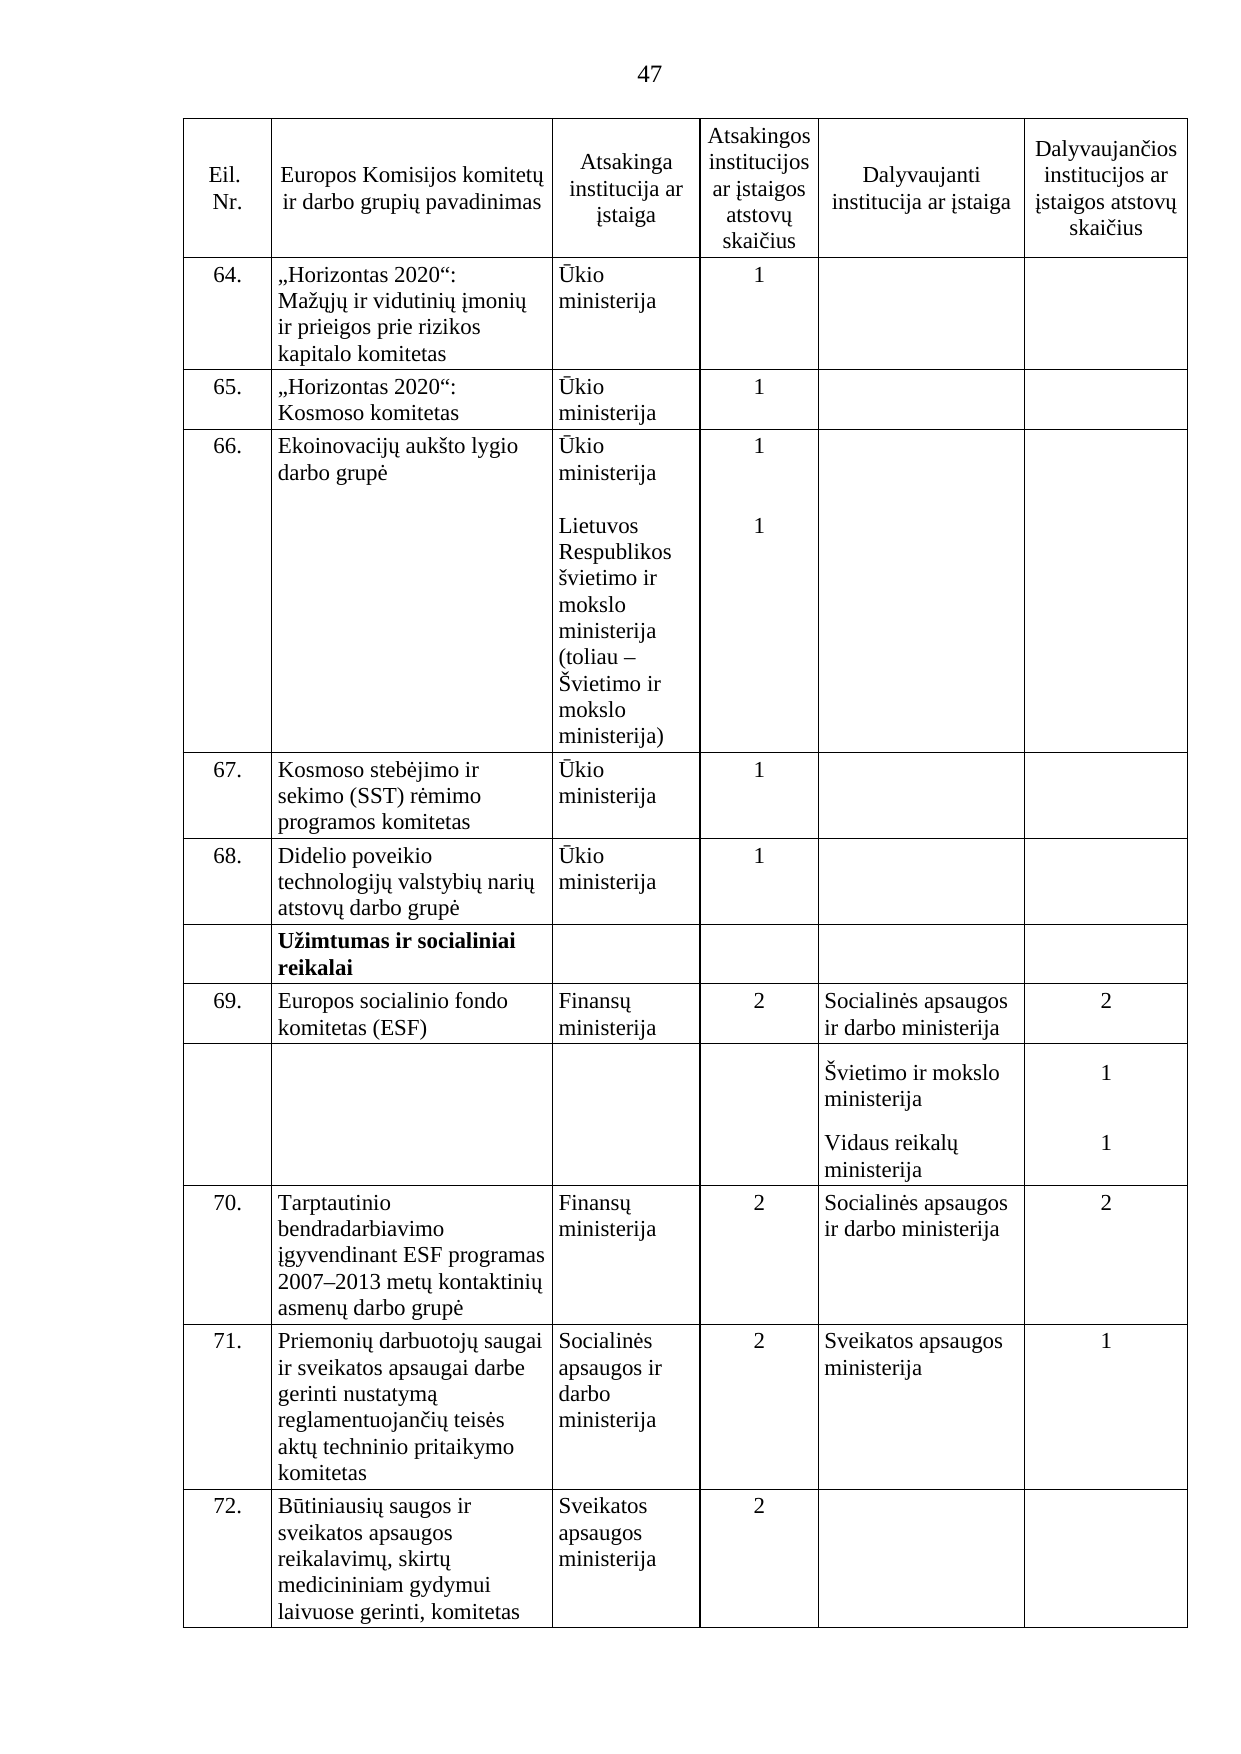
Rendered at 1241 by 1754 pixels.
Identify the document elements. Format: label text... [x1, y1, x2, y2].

table_cell [1025, 925, 1187, 983]
table_cell [272, 1114, 552, 1185]
table_cell Ūkio ministerija [553, 258, 699, 369]
table_header Europos Komisijos komitetų ir darbo grupių pavadinimas [272, 119, 552, 257]
table_cell 64. [184, 258, 271, 369]
table_cell 2 [1025, 1186, 1187, 1323]
table_cell Priemonių darbuotojų saugai ir sveikatos apsaugai darbe gerinti nustatymą reglamentuojančių teisės aktų techninio pritaikymo komitetas [272, 1325, 552, 1488]
table_cell 2 [701, 1186, 818, 1323]
table_cell Sveikatos apsaugos ministerija [553, 1490, 699, 1627]
table_cell [819, 258, 1024, 369]
table_header Atsakingos institucijos ar įstaigos atstovų skaičius [701, 119, 818, 257]
table_cell Ekoinovacijų aukšto lygio darbo grupė [272, 430, 552, 752]
table_cell [1025, 430, 1187, 752]
table_cell [819, 839, 1024, 924]
table_cell „Horizontas 2020“: Mažųjų ir vidutinių įmonių ir prieigos prie rizikos kapitalo komitetas [272, 258, 552, 369]
table_cell 2 [1025, 984, 1187, 1043]
table_cell 1 [701, 258, 818, 369]
table_cell [184, 1114, 271, 1185]
table_cell [1025, 370, 1187, 429]
table_cell [184, 925, 271, 983]
table_cell [1025, 1490, 1187, 1627]
table_cell Švietimo ir mokslo ministerija [819, 1044, 1024, 1114]
table_cell Ūkio ministerija [553, 839, 699, 924]
table_cell 69. [184, 984, 271, 1043]
table_cell [1025, 258, 1187, 369]
table_cell [553, 1044, 699, 1114]
table_cell Finansų ministerija [553, 984, 699, 1043]
table_cell 1 [701, 753, 818, 838]
table_cell 1 [1025, 1044, 1187, 1114]
table_cell [272, 1044, 552, 1114]
table_cell [1025, 839, 1187, 924]
table_cell 1 [1025, 1325, 1187, 1488]
table_cell 72. [184, 1490, 271, 1627]
table_cell [701, 1114, 818, 1185]
table_cell [553, 1114, 699, 1185]
table_cell 71. [184, 1325, 271, 1488]
table_cell 1 [701, 370, 818, 429]
table_cell Užimtumas ir socialiniai reikalai [272, 925, 552, 983]
table_cell Vidaus reikalų ministerija [819, 1114, 1024, 1185]
table_cell Ūkio ministerija Lietuvos Respublikos švietimo ir mokslo ministerija (toliau – Švietimo ir mokslo ministerija) [553, 430, 699, 752]
table_cell Socialinės apsaugos ir darbo ministerija [819, 984, 1024, 1043]
table_cell Europos socialinio fondo komitetas (ESF) [272, 984, 552, 1043]
table_cell [553, 925, 699, 983]
table_cell Didelio poveikio technologijų valstybių narių atstovų darbo grupė [272, 839, 552, 924]
table_cell 68. [184, 839, 271, 924]
table_cell 70. [184, 1186, 271, 1323]
table_cell 2 [701, 1325, 818, 1488]
table_cell 2 [701, 1490, 818, 1627]
table_cell Socialinės apsaugos ir darbo ministerija [553, 1325, 699, 1488]
table_cell Kosmoso stebėjimo ir sekimo (SST) rėmimo programos komitetas [272, 753, 552, 838]
table_cell 1 1 [701, 430, 818, 752]
table_header Eil. Nr. [184, 119, 271, 257]
table_cell [819, 925, 1024, 983]
table_cell [701, 1044, 818, 1114]
table_cell Sveikatos apsaugos ministerija [819, 1325, 1024, 1488]
table_header Atsakinga institucija ar įstaiga [553, 119, 699, 257]
table_cell 66. [184, 430, 271, 752]
table_cell [819, 370, 1024, 429]
table_cell [819, 1490, 1024, 1627]
table_cell 2 [701, 984, 818, 1043]
table_cell 1 [701, 839, 818, 924]
table_cell [1025, 753, 1187, 838]
table_cell Tarptautinio bendradarbiavimo įgyvendinant ESF programas 2007–2013 metų kontaktinių asmenų darbo grupė [272, 1186, 552, 1323]
table_cell Ūkio ministerija [553, 753, 699, 838]
table_cell Socialinės apsaugos ir darbo ministerija [819, 1186, 1024, 1323]
table_cell 1 [1025, 1114, 1187, 1185]
table_cell Finansų ministerija [553, 1186, 699, 1323]
table_cell 67. [184, 753, 271, 838]
table_cell Ūkio ministerija [553, 370, 699, 429]
table_header Dalyvaujančios institucijos ar įstaigos atstovų skaičius [1025, 119, 1187, 257]
table_cell [819, 430, 1024, 752]
table_cell Būtiniausių saugos ir sveikatos apsaugos reikalavimų, skirtų medicininiam gydymui laivuose gerinti, komitetas [272, 1490, 552, 1627]
table_cell 65. [184, 370, 271, 429]
table_cell [819, 753, 1024, 838]
table_cell [701, 925, 818, 983]
table_cell [184, 1044, 271, 1114]
table_cell „Horizontas 2020“: Kosmoso komitetas [272, 370, 552, 429]
table_header Dalyvaujanti institucija ar įstaiga [819, 119, 1024, 257]
